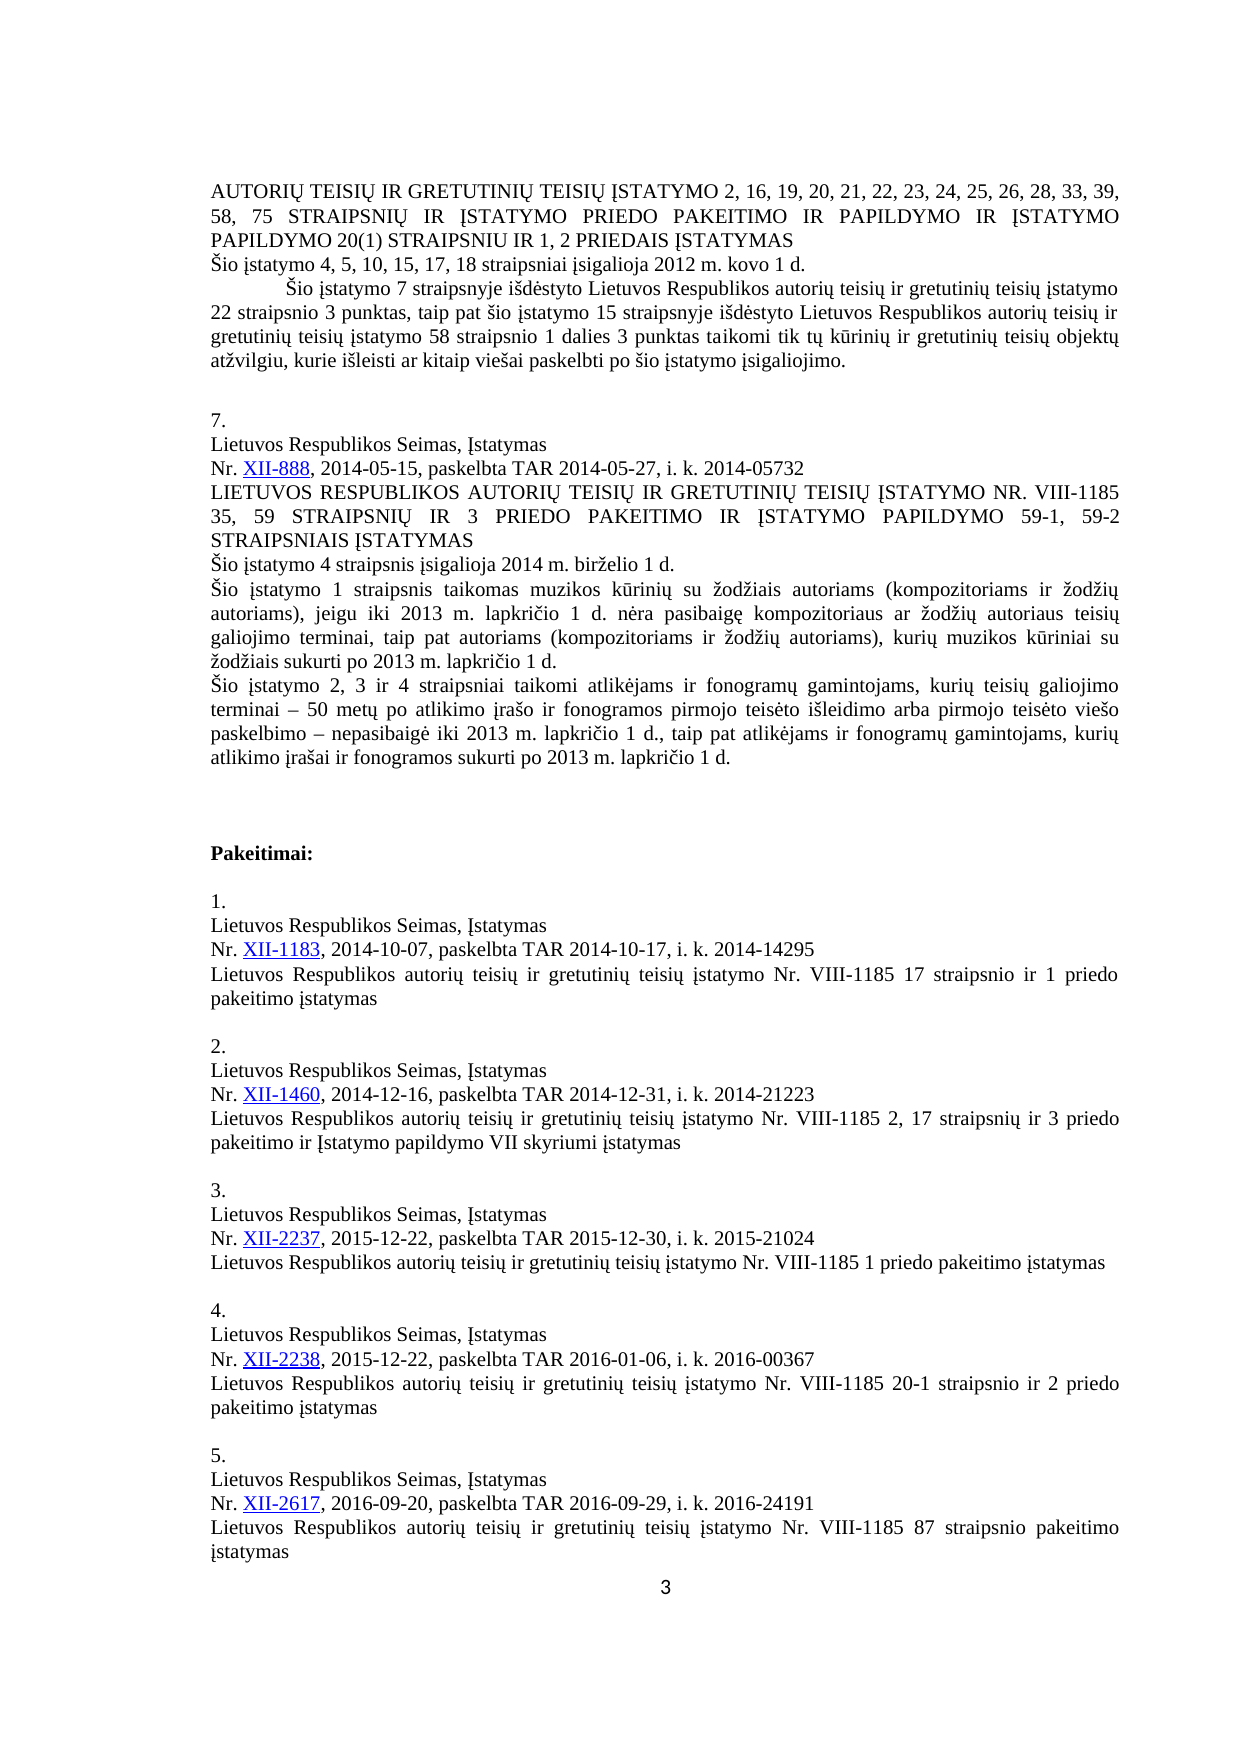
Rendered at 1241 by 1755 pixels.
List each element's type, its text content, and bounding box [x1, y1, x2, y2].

text Lietuvos Respublikos Seimas, Įstatymas [210, 1322, 1120, 1346]
text Nr. XII-888, 2014-05-15, paskelbta TAR 2014-05-27, i. k. 2014-05732 [210, 456, 1120, 480]
text Nr. XII-2237, 2015-12-22, paskelbta TAR 2015-12-30, i. k. 2015-21024 [210, 1226, 1120, 1250]
text 4. [210, 1298, 1120, 1322]
text 2. [210, 1034, 1120, 1058]
text LIETUVOS RESPUBLIKOS AUTORIŲ TEISIŲ IR GRETUTINIŲ TEISIŲ ĮSTATYMO NR. VIII-1185 35, 59 STRAIPSNIŲ IR 3 PRIEDO PAKEITIMO IR ĮSTATYMO PAPILDYMO 59-1, 59-2 STRAIPSNIAIS ĮSTATYMAS [210, 480, 1120, 552]
text 7. [210, 408, 1120, 432]
text Lietuvos Respublikos Seimas, Įstatymas [210, 1058, 1120, 1082]
text Šio įstatymo 1 straipsnis taikomas muzikos kūrinių su žodžiais autoriams (kompozitoriams ir žodžių autoriams), jeigu iki 2013 m. lapkričio 1 d. nėra pasibaigę kompozitoriaus ar žodžių autoriaus teisių galiojimo terminai, taip pat autoriams (kompozitoriams ir žodžių autoriams), kurių muzikos kūriniai su žodžiais sukurti po 2013 m. lapkričio 1 d. [210, 576, 1120, 673]
text Nr. XII-2617, 2016-09-20, paskelbta TAR 2016-09-29, i. k. 2016-24191 [210, 1491, 1120, 1515]
text Pakeitimai: [210, 841, 1120, 865]
text Lietuvos Respublikos Seimas, Įstatymas [210, 1202, 1120, 1226]
text Lietuvos Respublikos autorių teisių ir gretutinių teisių įstatymo Nr. VIII-1185 2, 17 straipsnių ir 3 priedo pakeitimo ir Įstatymo papildymo VII skyriumi įstatymas [210, 1106, 1120, 1154]
text Lietuvos Respublikos Seimas, Įstatymas [210, 1467, 1120, 1491]
text Nr. XII-1183, 2014-10-07, paskelbta TAR 2014-10-17, i. k. 2014-14295 [210, 937, 1120, 961]
text Šio įstatymo 4, 5, 10, 15, 17, 18 straipsniai įsigalioja 2012 m. kovo 1 d. [210, 252, 1120, 276]
text AUTORIŲ TEISIŲ IR GRETUTINIŲ TEISIŲ ĮSTATYMO 2, 16, 19, 20, 21, 22, 23, 24, 25, 26, 28, 33, 39, 58, 75 STRAIPSNIŲ IR ĮSTATYMO PRIEDO PAKEITIMO IR PAPILDYMO IR ĮSTATYMO PAPILDYMO 20(1) STRAIPSNIU IR 1, 2 PRIEDAIS ĮSTATYMAS [210, 179, 1120, 252]
text Nr. XII-2238, 2015-12-22, paskelbta TAR 2016-01-06, i. k. 2016-00367 [210, 1346, 1120, 1371]
text Šio įstatymo 7 straipsnyje išdėstyto Lietuvos Respublikos autorių teisių ir gretutinių teisių įstatymo 22 straipsnio 3 punktas, taip pat šio įstatymo 15 straipsnyje išdėstyto Lietuvos Respublikos autorių teisių ir gretutinių teisių įstatymo 58 straipsnio 1 dalies 3 punktas taikomi tik tų kūrinių ir gretutinių teisių objektų atžvilgiu, kurie išleisti ar kitaip viešai paskelbti po šio įstatymo įsigaliojimo. [210, 276, 1119, 372]
text 1. [210, 889, 1120, 913]
text Lietuvos Respublikos Seimas, Įstatymas [210, 913, 1120, 937]
text 3. [210, 1178, 1120, 1202]
text Šio įstatymo 4 straipsnis įsigalioja 2014 m. birželio 1 d. [210, 552, 1120, 576]
text Lietuvos Respublikos autorių teisių ir gretutinių teisių įstatymo Nr. VIII-1185 20-1 straipsnio ir 2 priedo pakeitimo įstatymas [210, 1371, 1120, 1419]
text Nr. XII-1460, 2014-12-16, paskelbta TAR 2014-12-31, i. k. 2014-21223 [210, 1082, 1120, 1106]
text Lietuvos Respublikos autorių teisių ir gretutinių teisių įstatymo Nr. VIII-1185 17 straipsnio ir 1 priedo pakeitimo įstatymas [210, 961, 1120, 1009]
text Lietuvos Respublikos autorių teisių ir gretutinių teisių įstatymo Nr. VIII-1185 87 straipsnio pakeitimo įstatymas [210, 1515, 1120, 1563]
text Lietuvos Respublikos Seimas, Įstatymas [210, 432, 1120, 456]
text Šio įstatymo 2, 3 ir 4 straipsniai taikomi atlikėjams ir fonogramų gamintojams, kurių teisių galiojimo terminai – 50 metų po atlikimo įrašo ir fonogramos pirmojo teisėto išleidimo arba pirmojo teisėto viešo paskelbimo – nepasibaigė iki 2013 m. lapkričio 1 d., taip pat atlikėjams ir fonogramų gamintojams, kurių atlikimo įrašai ir fonogramos sukurti po 2013 m. lapkričio 1 d. [210, 673, 1120, 769]
text 5. [210, 1443, 1120, 1467]
text Lietuvos Respublikos autorių teisių ir gretutinių teisių įstatymo Nr. VIII-1185 1 priedo pakeitimo įstatymas [210, 1250, 1120, 1274]
